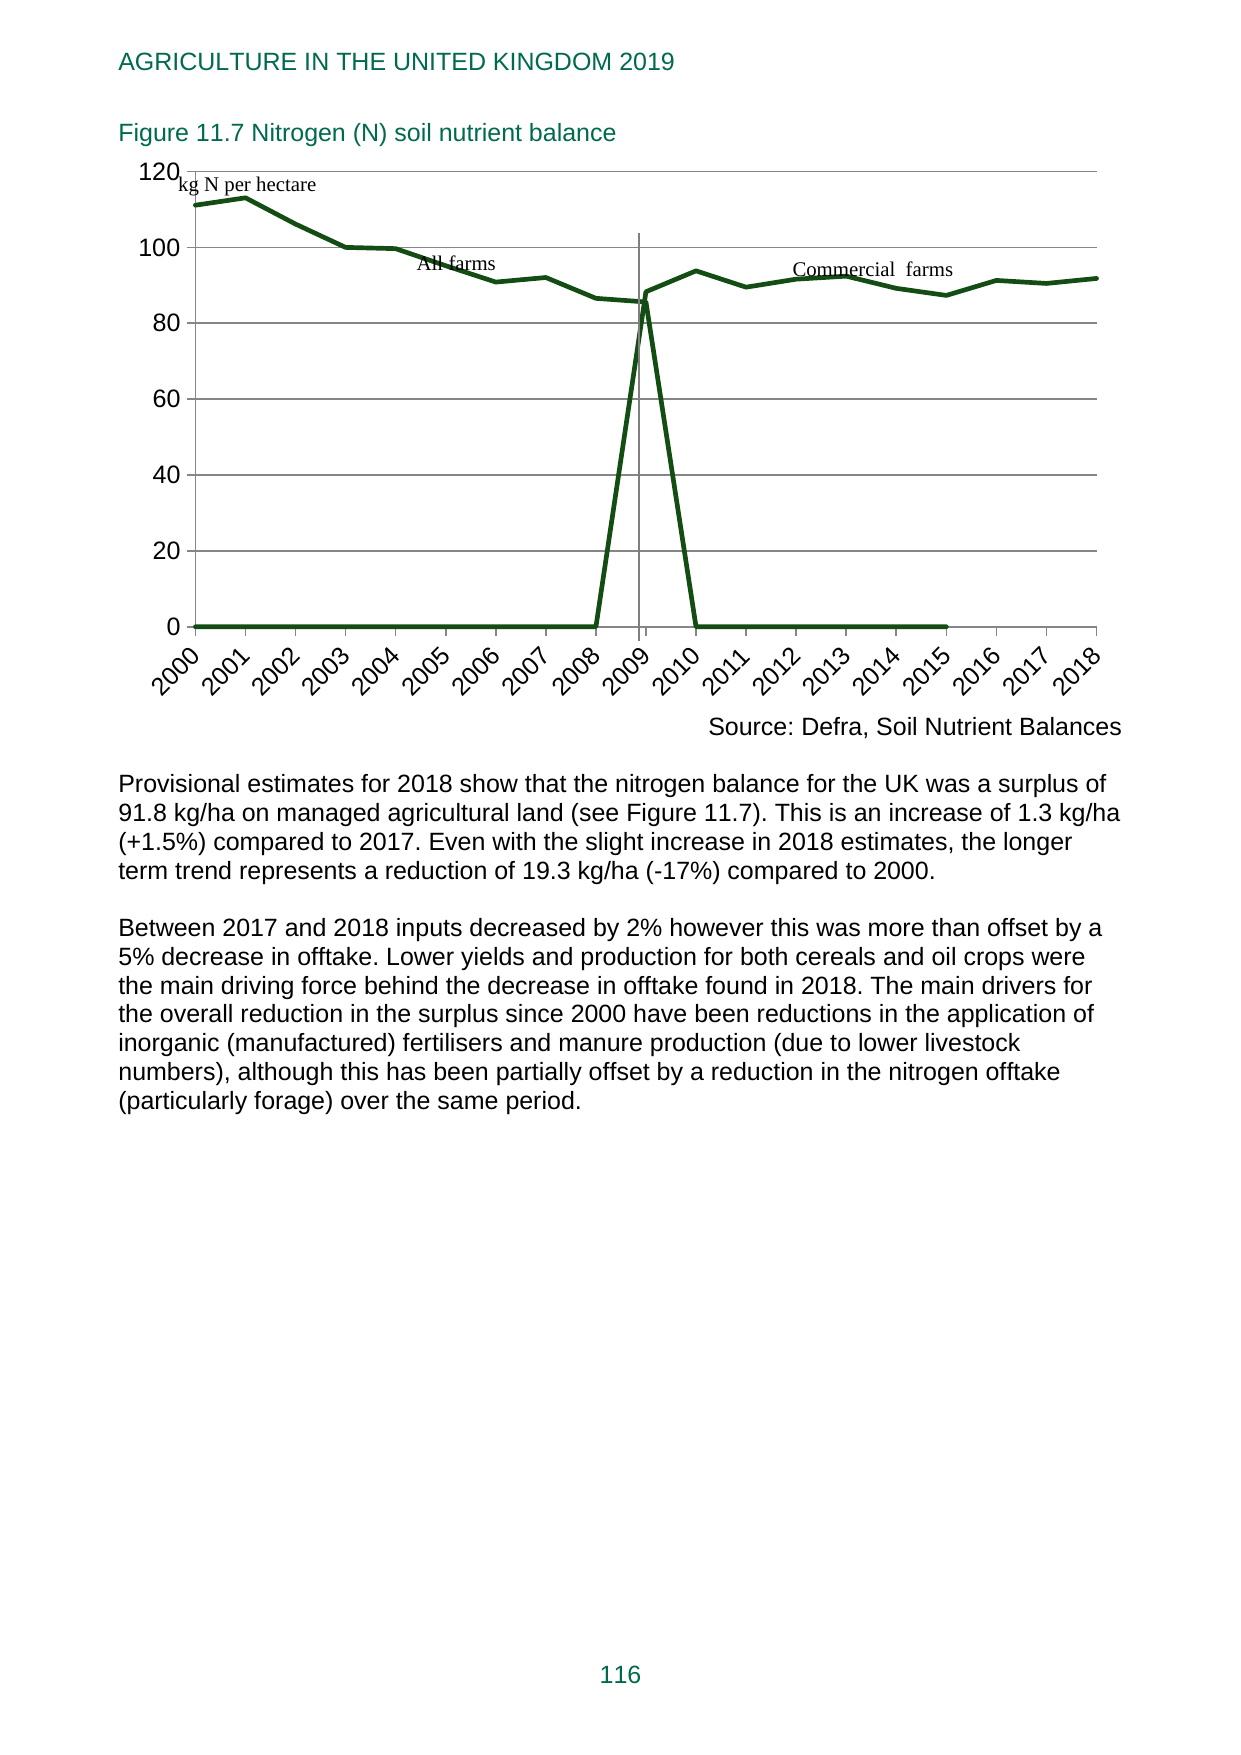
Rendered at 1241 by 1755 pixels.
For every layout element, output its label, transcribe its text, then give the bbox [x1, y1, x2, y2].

subtitle Figure 11.7 Nitrogen (N) soil nutrient balance [118, 118, 1122, 146]
text Source: Defra, Soil Nutrient Balances [118, 712, 1122, 741]
text Between 2017 and 2018 inputs decreased by 2% however this was more than offset by a 5% decrease in offtake. Lower yields and production for both cereals and oil crops were the main driving force behind the decrease in offtake found in 2018. The main drivers for the overall reduction in the surplus since 2000 have been reductions in the application of inorganic (manufactured) fertilisers and manure production (due to lower livestock numbers), although this has been partially offset by a reduction in the nitrogen offtake (particularly forage) over the same period. [118, 913, 1122, 1114]
text Provisional estimates for 2018 show that the nitrogen balance for the UK was a surplus of 91.8 kg/ha on managed agricultural land (see Figure 11.7). This is an increase of 1.3 kg/ha (+1.5%) compared to 2017. Even with the slight increase in 2018 estimates, the longer term trend represents a reduction of 19.3 kg/ha (-17%) compared to 2000. [118, 769, 1122, 884]
